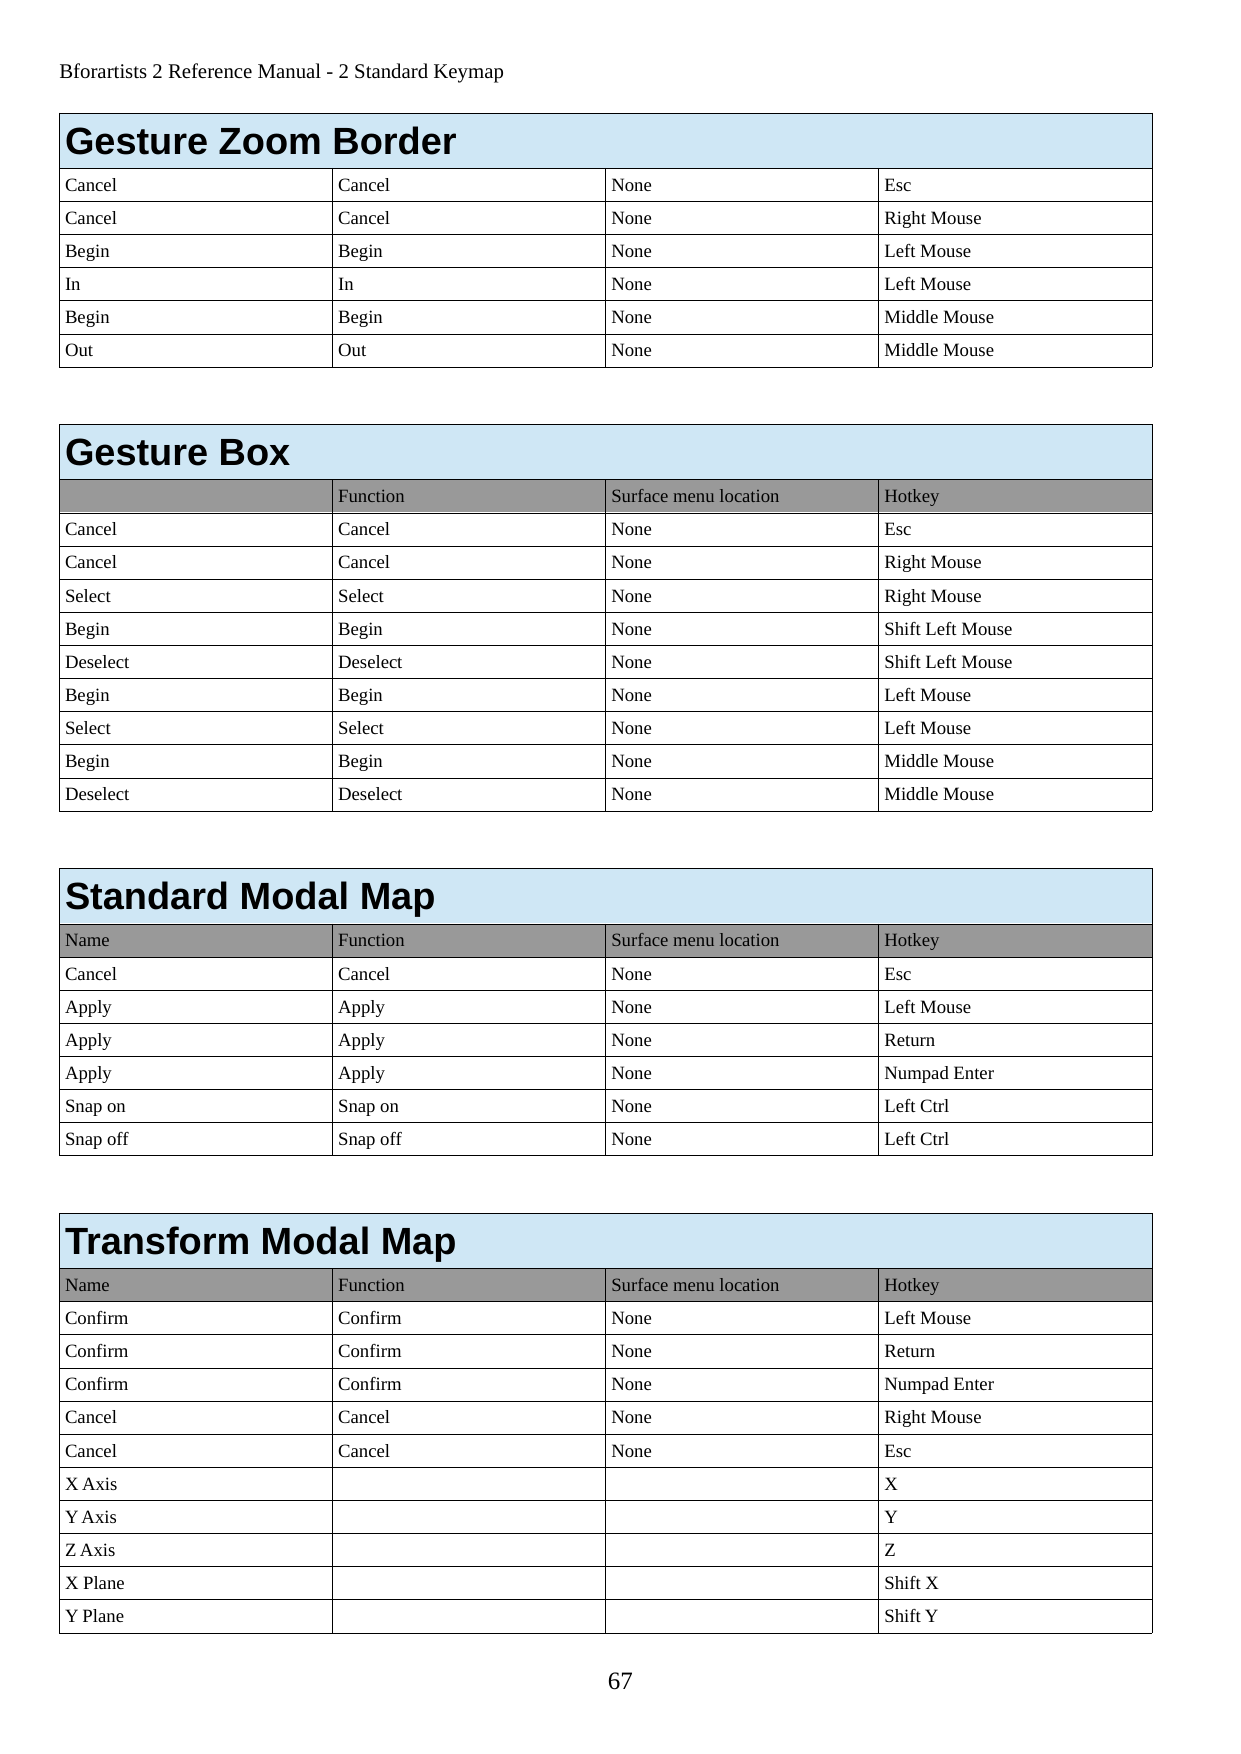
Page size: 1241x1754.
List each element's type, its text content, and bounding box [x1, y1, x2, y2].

table_cell Left Mouse [879, 712, 1152, 744]
table_cell Cancel [60, 1402, 332, 1434]
table_cell Begin [60, 235, 332, 267]
table_cell None [606, 712, 878, 744]
table_cell Select [60, 712, 332, 744]
table_cell None [606, 268, 878, 300]
table_cell Numpad Enter [879, 1057, 1152, 1089]
table_cell Begin [60, 301, 332, 333]
table_cell Left Mouse [879, 268, 1152, 300]
table_cell Deselect [333, 779, 605, 811]
table_cell None [606, 779, 878, 811]
table_cell [606, 1600, 878, 1632]
table_cell [606, 1534, 878, 1566]
table_cell [333, 1600, 605, 1632]
table_cell Hotkey [879, 480, 1152, 512]
table_cell [606, 1501, 878, 1533]
table_cell Function [333, 925, 605, 957]
table_cell Esc [879, 514, 1152, 546]
table_cell Out [333, 335, 605, 367]
table_cell [333, 1534, 605, 1566]
table_cell Deselect [333, 646, 605, 678]
table_cell Apply [333, 1057, 605, 1089]
table_cell In [60, 268, 332, 300]
table_cell None [606, 745, 878, 777]
table_cell Select [333, 580, 605, 612]
table_cell Esc [879, 169, 1152, 201]
table_cell Return [879, 1335, 1152, 1367]
table_cell Z Axis [60, 1534, 332, 1566]
table_cell None [606, 580, 878, 612]
table_cell Cancel [333, 958, 605, 990]
table_cell [606, 1468, 878, 1500]
table_cell Begin [333, 235, 605, 267]
table_cell Middle Mouse [879, 335, 1152, 367]
table_cell [606, 1567, 878, 1599]
table_cell Snap off [333, 1123, 605, 1155]
table_cell Begin [60, 679, 332, 711]
table_cell None [606, 991, 878, 1023]
table_cell Cancel [60, 514, 332, 546]
table_cell Confirm [60, 1302, 332, 1334]
table_cell Confirm [333, 1335, 605, 1367]
table_cell Begin [60, 613, 332, 645]
table_cell Left Ctrl [879, 1090, 1152, 1122]
table_cell X Axis [60, 1468, 332, 1500]
table_cell None [606, 958, 878, 990]
table_cell Right Mouse [879, 1402, 1152, 1434]
table_cell Apply [333, 991, 605, 1023]
table_cell Deselect [60, 779, 332, 811]
table_cell Hotkey [879, 1269, 1152, 1301]
table_cell In [333, 268, 605, 300]
table_cell Left Mouse [879, 679, 1152, 711]
table_cell Begin [333, 301, 605, 333]
table_cell Cancel [333, 1435, 605, 1467]
table_cell Function [333, 480, 605, 512]
table_cell Cancel [60, 169, 332, 201]
table_cell Return [879, 1024, 1152, 1056]
table_cell None [606, 1435, 878, 1467]
table_cell None [606, 1335, 878, 1367]
table_cell Surface menu location [606, 480, 878, 512]
table_cell [333, 1501, 605, 1533]
table_cell Cancel [60, 1435, 332, 1467]
table_cell None [606, 202, 878, 234]
table_cell Esc [879, 1435, 1152, 1467]
table_cell Numpad Enter [879, 1369, 1152, 1401]
table_cell Left Ctrl [879, 1123, 1152, 1155]
table_cell Cancel [333, 547, 605, 579]
table_cell None [606, 1057, 878, 1089]
table_cell Left Mouse [879, 235, 1152, 267]
table_cell Begin [333, 679, 605, 711]
table_cell Snap on [333, 1090, 605, 1122]
table_cell Shift Left Mouse [879, 613, 1152, 645]
table_cell Confirm [60, 1335, 332, 1367]
table_cell Right Mouse [879, 547, 1152, 579]
table_cell Begin [333, 745, 605, 777]
table_cell None [606, 169, 878, 201]
table_cell Hotkey [879, 925, 1152, 957]
table_cell Name [60, 1269, 332, 1301]
table_cell Cancel [333, 514, 605, 546]
table_cell [60, 480, 332, 512]
table_header Gesture Box [60, 425, 1152, 479]
table_cell Apply [333, 1024, 605, 1056]
table_cell Deselect [60, 646, 332, 678]
table_header Standard Modal Map [60, 869, 1152, 923]
table_cell Name [60, 925, 332, 957]
table_cell Cancel [60, 202, 332, 234]
table_cell None [606, 335, 878, 367]
table_cell None [606, 613, 878, 645]
table_cell None [606, 301, 878, 333]
table_cell [333, 1468, 605, 1500]
table_cell Apply [60, 1057, 332, 1089]
table_cell Y [879, 1501, 1152, 1533]
table_cell None [606, 1024, 878, 1056]
table_cell None [606, 514, 878, 546]
table_cell None [606, 1123, 878, 1155]
table_cell Apply [60, 991, 332, 1023]
table_cell X [879, 1468, 1152, 1500]
table_cell X Plane [60, 1567, 332, 1599]
table_cell None [606, 1369, 878, 1401]
table_cell Z [879, 1534, 1152, 1566]
table_header Transform Modal Map [60, 1214, 1152, 1268]
table_cell Surface menu location [606, 925, 878, 957]
table_cell Middle Mouse [879, 301, 1152, 333]
table_cell Shift Left Mouse [879, 646, 1152, 678]
table_cell None [606, 646, 878, 678]
table_cell Right Mouse [879, 580, 1152, 612]
table_cell None [606, 1302, 878, 1334]
table_cell Select [60, 580, 332, 612]
table_cell Confirm [60, 1369, 332, 1401]
table_cell Y Plane [60, 1600, 332, 1632]
table_cell None [606, 1090, 878, 1122]
table_cell Function [333, 1269, 605, 1301]
table_cell Middle Mouse [879, 779, 1152, 811]
table_cell Shift X [879, 1567, 1152, 1599]
table_cell Y Axis [60, 1501, 332, 1533]
table_cell Apply [60, 1024, 332, 1056]
table_cell None [606, 235, 878, 267]
table_cell Left Mouse [879, 991, 1152, 1023]
table_cell Snap on [60, 1090, 332, 1122]
table_cell Cancel [333, 1402, 605, 1434]
table_cell Begin [60, 745, 332, 777]
table_cell Cancel [333, 169, 605, 201]
table_cell [333, 1567, 605, 1599]
table_cell None [606, 547, 878, 579]
table_cell Cancel [60, 547, 332, 579]
table_cell Surface menu location [606, 1269, 878, 1301]
table_cell Confirm [333, 1302, 605, 1334]
table_cell Snap off [60, 1123, 332, 1155]
table_cell Confirm [333, 1369, 605, 1401]
table_cell Esc [879, 958, 1152, 990]
table_cell Middle Mouse [879, 745, 1152, 777]
table_cell Shift Y [879, 1600, 1152, 1632]
table_cell Begin [333, 613, 605, 645]
table_cell Left Mouse [879, 1302, 1152, 1334]
table_cell Cancel [60, 958, 332, 990]
table_cell Cancel [333, 202, 605, 234]
table_cell Select [333, 712, 605, 744]
table_cell Out [60, 335, 332, 367]
table_cell None [606, 1402, 878, 1434]
table_header Gesture Zoom Border [60, 114, 1152, 168]
table_cell Right Mouse [879, 202, 1152, 234]
table_cell None [606, 679, 878, 711]
